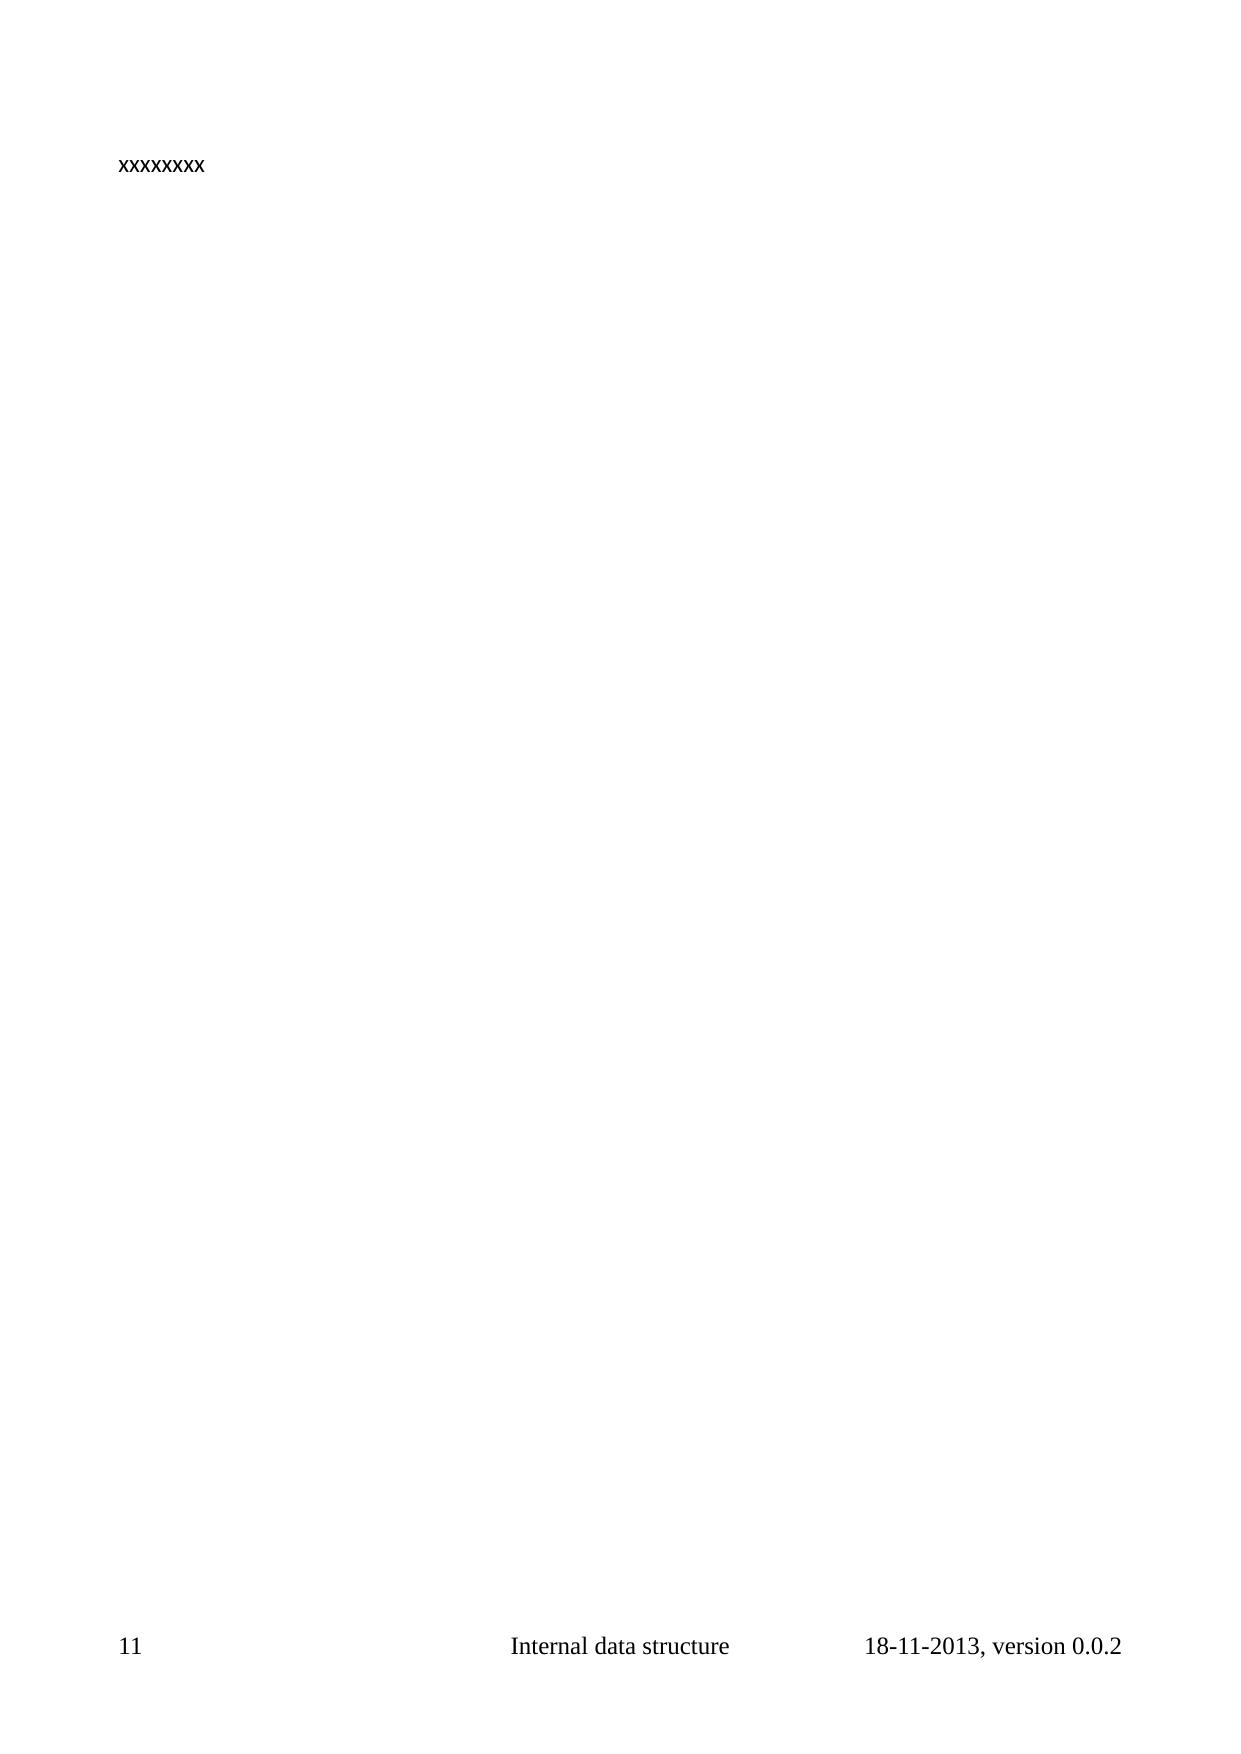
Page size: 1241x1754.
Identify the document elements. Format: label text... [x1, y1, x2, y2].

text xxxxxxxx [118, 149, 1122, 179]
